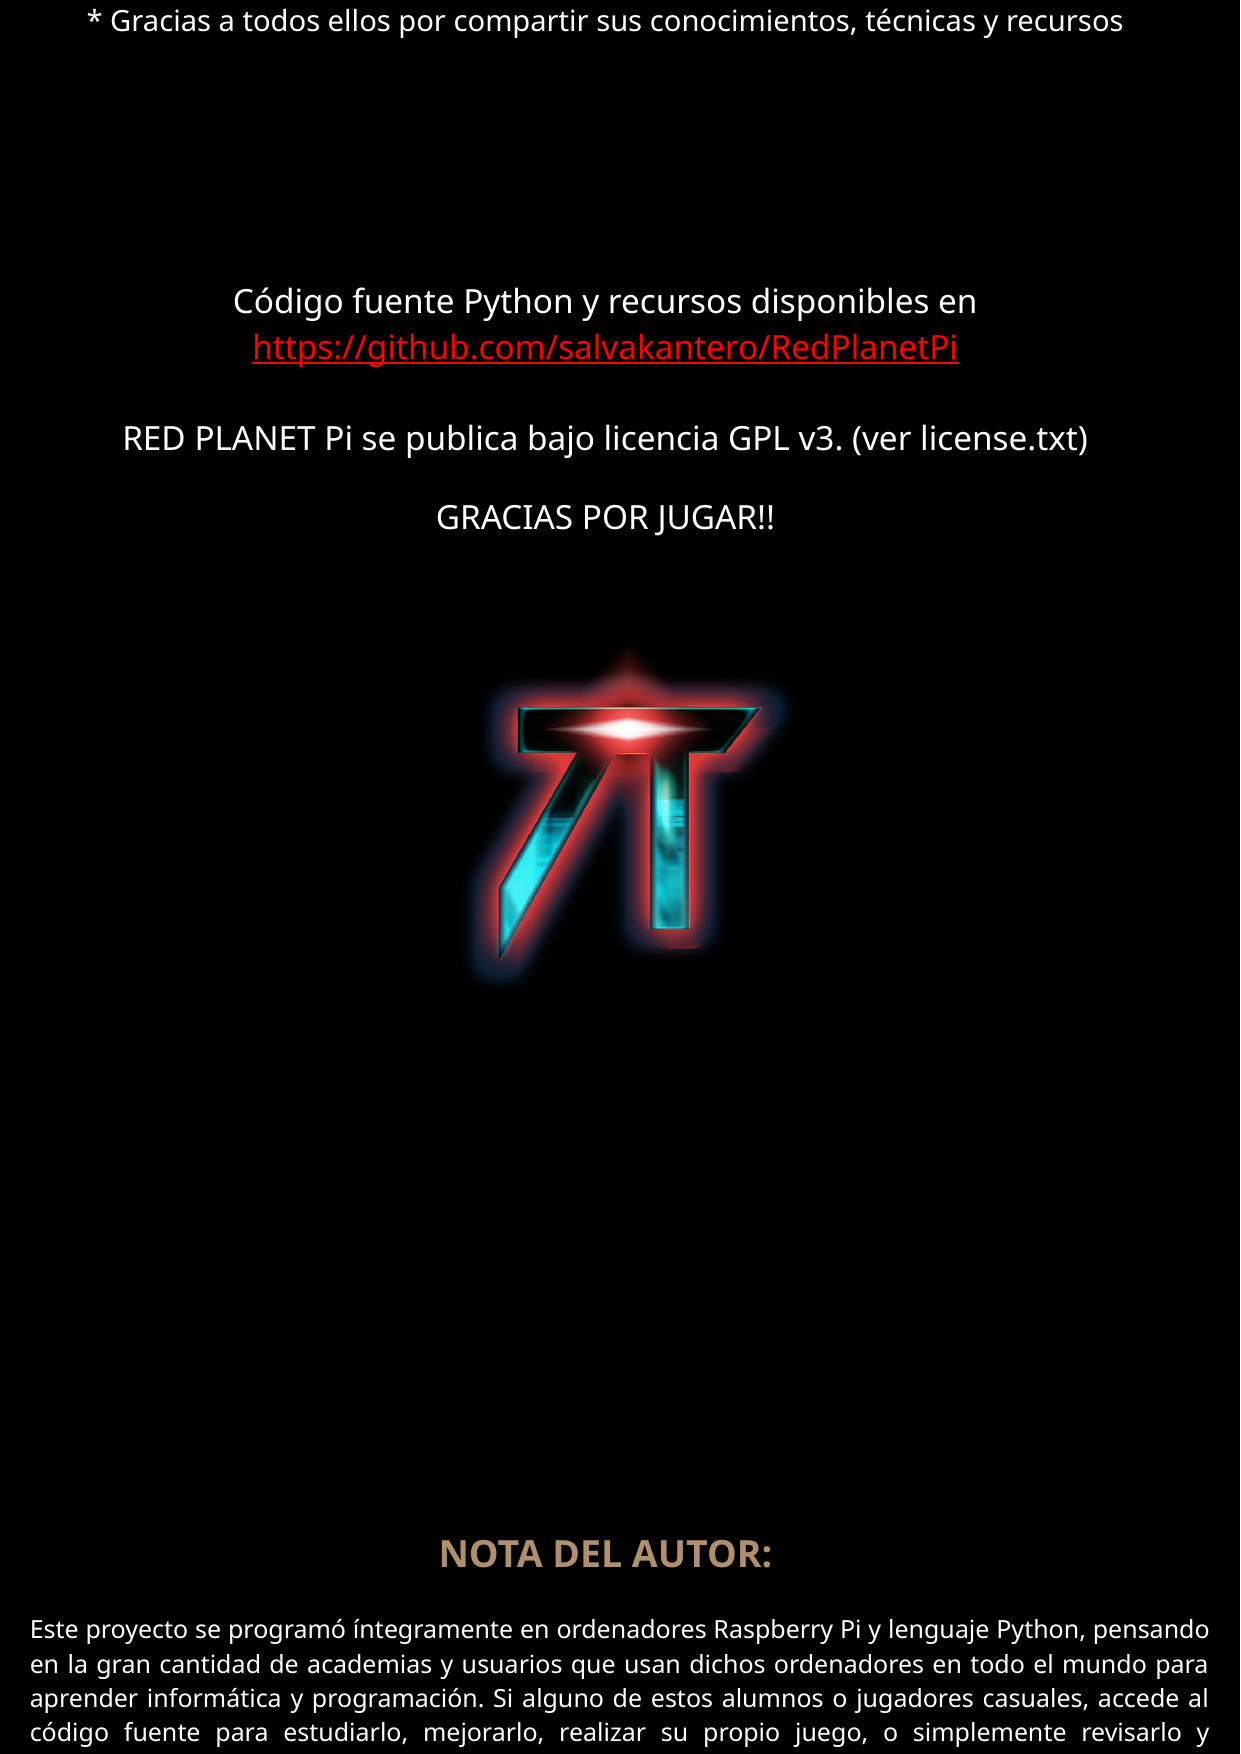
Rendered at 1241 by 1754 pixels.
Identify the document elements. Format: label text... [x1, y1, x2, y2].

text GRACIAS POR JUGAR!! [0, 494, 1211, 539]
text Código fuente Python y recursos disponibles en https://github.com/salvakantero/RedPlanetPi [0, 278, 1211, 369]
text RED PLANET Pi se publica bajo licencia GPL v3. (ver license.txt) [0, 414, 1211, 460]
text Este proyecto se programó íntegramente en ordenadores Raspberry Pi y lenguaje Python, pensando en la gran cantidad de academias y usuarios que usan dichos ordenadores en todo el mundo para aprender informática y programación. Si alguno de estos alumnos o jugadores casuales, accede al código fuente para estudiarlo, mejorarlo, realizar su propio juego, o simplemente revisarlo y [29, 1612, 1211, 1748]
text NOTA DEL AUTOR: [0, 1527, 1211, 1578]
picture [357, 569, 859, 1064]
text * Gracias a todos ellos por compartir sus conocimientos, técnicas y recursos [0, 0, 1211, 40]
